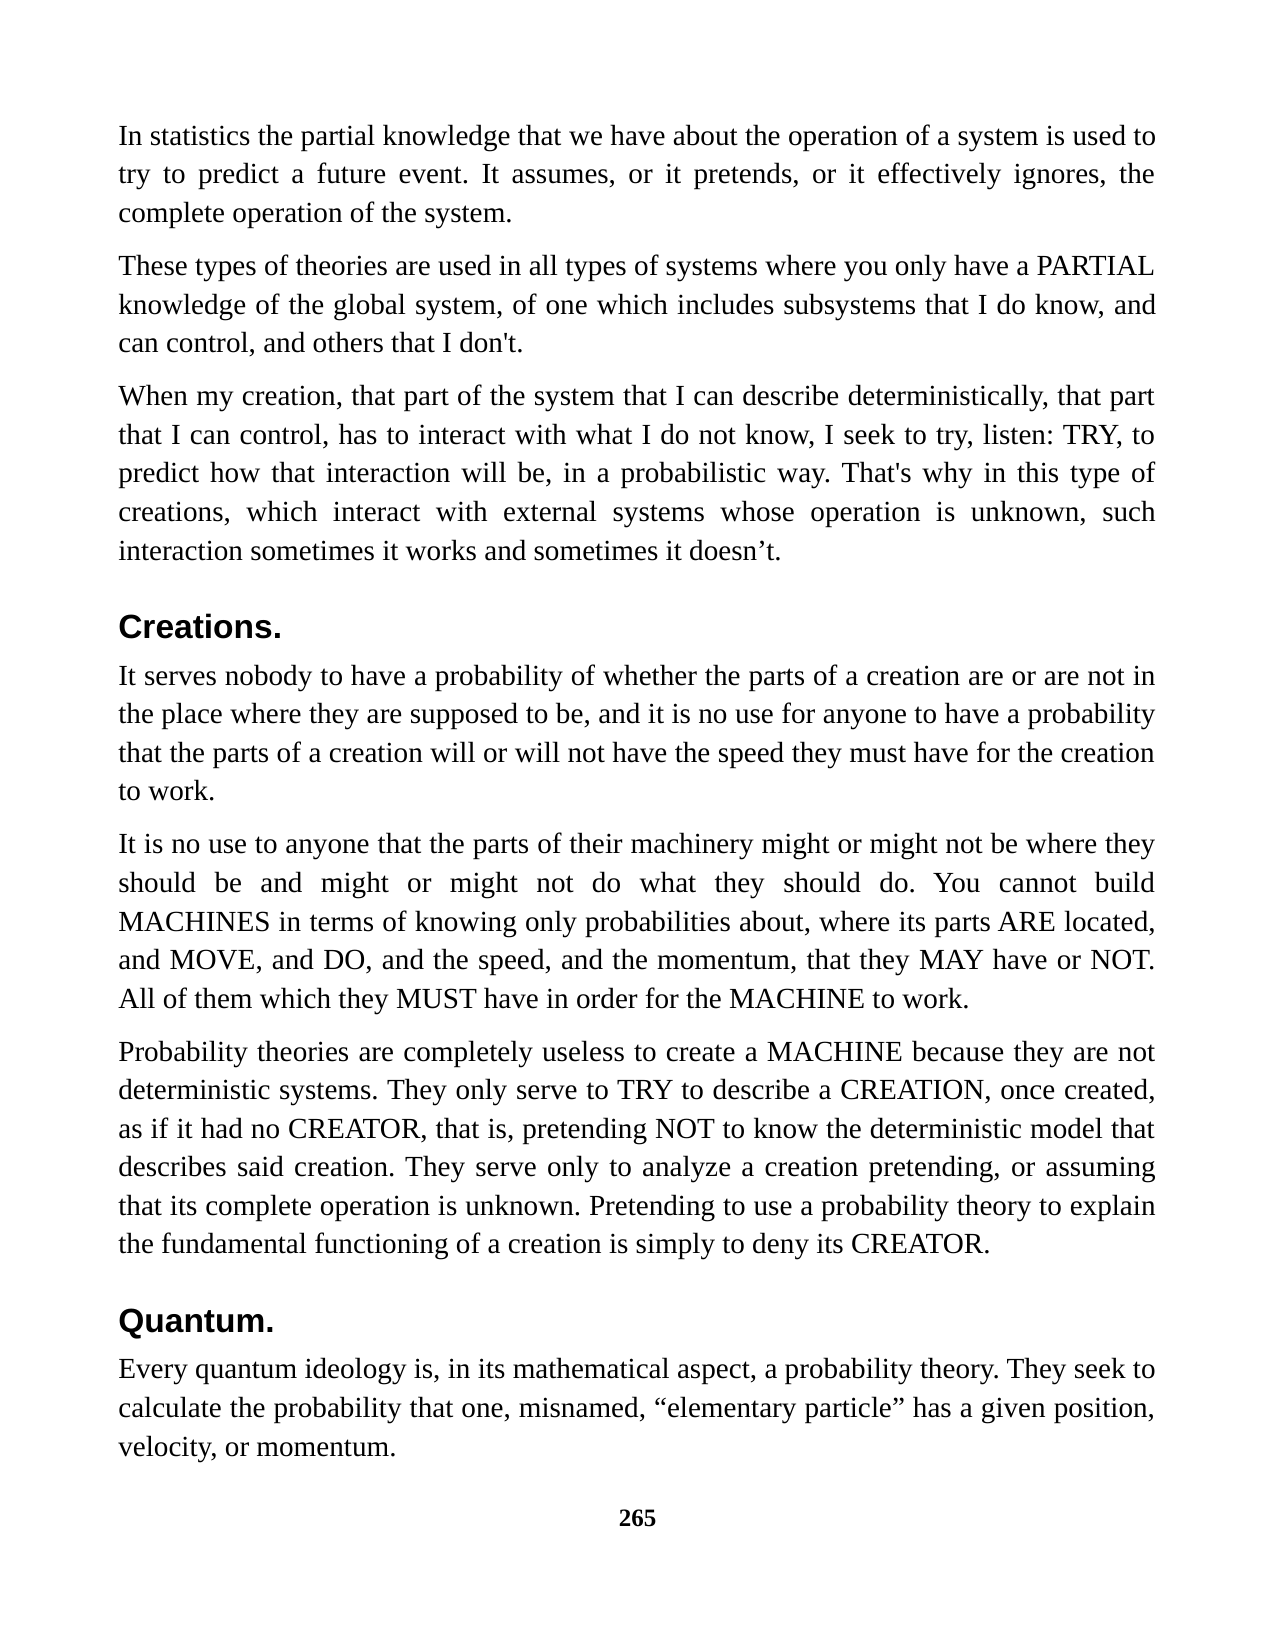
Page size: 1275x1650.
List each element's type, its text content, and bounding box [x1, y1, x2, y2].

text It is no use to anyone that the parts of their machinery might or might not be where they should be and might or might not do what they should do. You cannot build MACHINES in terms of knowing only probabilities about, where its parts ARE located, and MOVE, and DO, and the speed, and the momentum, that they MAY have or NOT. All of them which they MUST have in order for the MACHINE to work. [118, 827, 1157, 1014]
subtitle Quantum. [118, 1301, 1157, 1339]
text Probability theories are completely useless to create a MACHINE because they are not deterministic systems. They only serve to TRY to describe a CREATION, once created, as if it had no CREATOR, that is, pretending NOT to know the deterministic model that describes said creation. They serve only to analyze a creation pretending, or assuming that its complete operation is unknown. Pretending to use a probability theory to explain the fundamental functioning of a creation is simply to deny its CREATOR. [118, 1034, 1157, 1260]
text When my creation, that part of the system that I can describe deterministically, that part that I can control, has to interact with what I do not know, I seek to try, listen: TRY, to predict how that interaction will be, in a probabilistic way. That's why in this type of creations, which interact with external systems whose operation is unknown, such interaction sometimes it works and sometimes it doesn’t. [118, 378, 1157, 566]
subtitle Creations. [118, 607, 1157, 645]
text In statistics the partial knowledge that we have about the operation of a system is used to try to predict a future event. It assumes, or it pretends, or it effectively ignores, the complete operation of the system. [118, 118, 1157, 229]
text These types of theories are used in all types of systems where you only have a PARTIAL knowledge of the global system, of one which includes subsystems that I do know, and can control, and others that I don't. [118, 248, 1157, 359]
text It serves nobody to have a probability of whether the parts of a creation are or are not in the place where they are supposed to be, and it is no use for anyone to have a probability that the parts of a creation will or will not have the speed they must have for the creation to work. [118, 658, 1157, 807]
text Every quantum ideology is, in its mathematical aspect, a probability theory. They seek to calculate the probability that one, misnamed, “elementary particle” has a given position, velocity, or momentum. [118, 1352, 1157, 1462]
